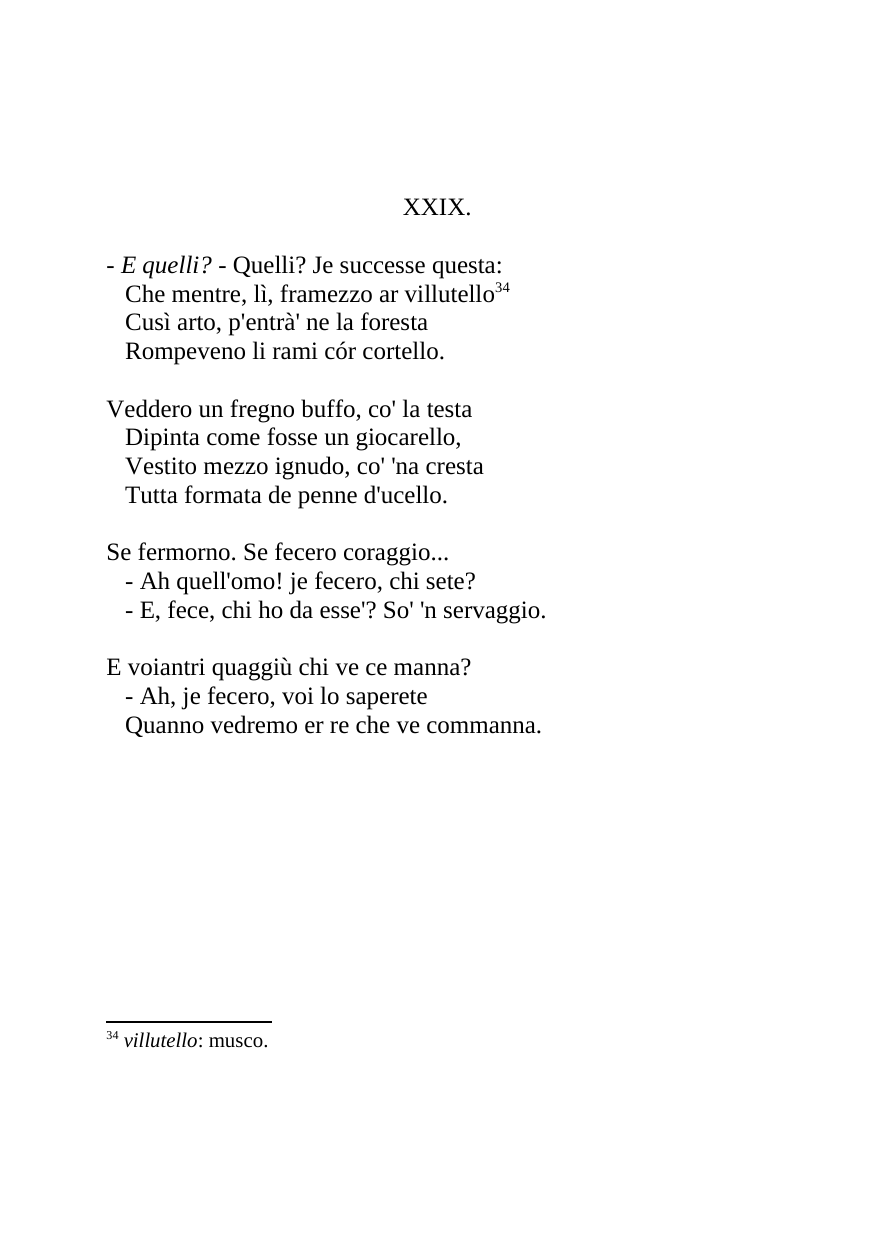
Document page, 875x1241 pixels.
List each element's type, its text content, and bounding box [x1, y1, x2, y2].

text Che mentre, lì, framezzo ar villutello [125, 279, 768, 307]
text Vestito mezzo ignudo, co' 'na cresta [125, 451, 768, 480]
text - E quelli? - Quelli? Je successe questa: [106, 250, 768, 279]
text - Ah quell'omo! je fecero, chi sete? [125, 566, 768, 595]
text villutello: musco. [106, 1028, 768, 1052]
text Se fermorno. Se fecero coraggio... [106, 537, 768, 566]
text Veddero un fregno buffo, co' la testa [106, 394, 768, 422]
text - Ah, je fecero, voi lo saperete [125, 681, 768, 710]
text Cusì arto, p'entrà' ne la foresta [125, 307, 768, 336]
text Quanno vedremo er re che ve commanna. [125, 710, 768, 739]
text Dipinta come fosse un giocarello, [125, 422, 768, 451]
text E voiantri quaggiù chi ve ce manna? [106, 652, 768, 681]
text - E, fece, chi ho da esse'? So' 'n servaggio. [125, 595, 768, 624]
text Tutta formata de penne d'ucello. [125, 480, 768, 509]
text XXIX. [106, 192, 768, 221]
text Rompeveno li rami cór cortello. [125, 336, 768, 365]
